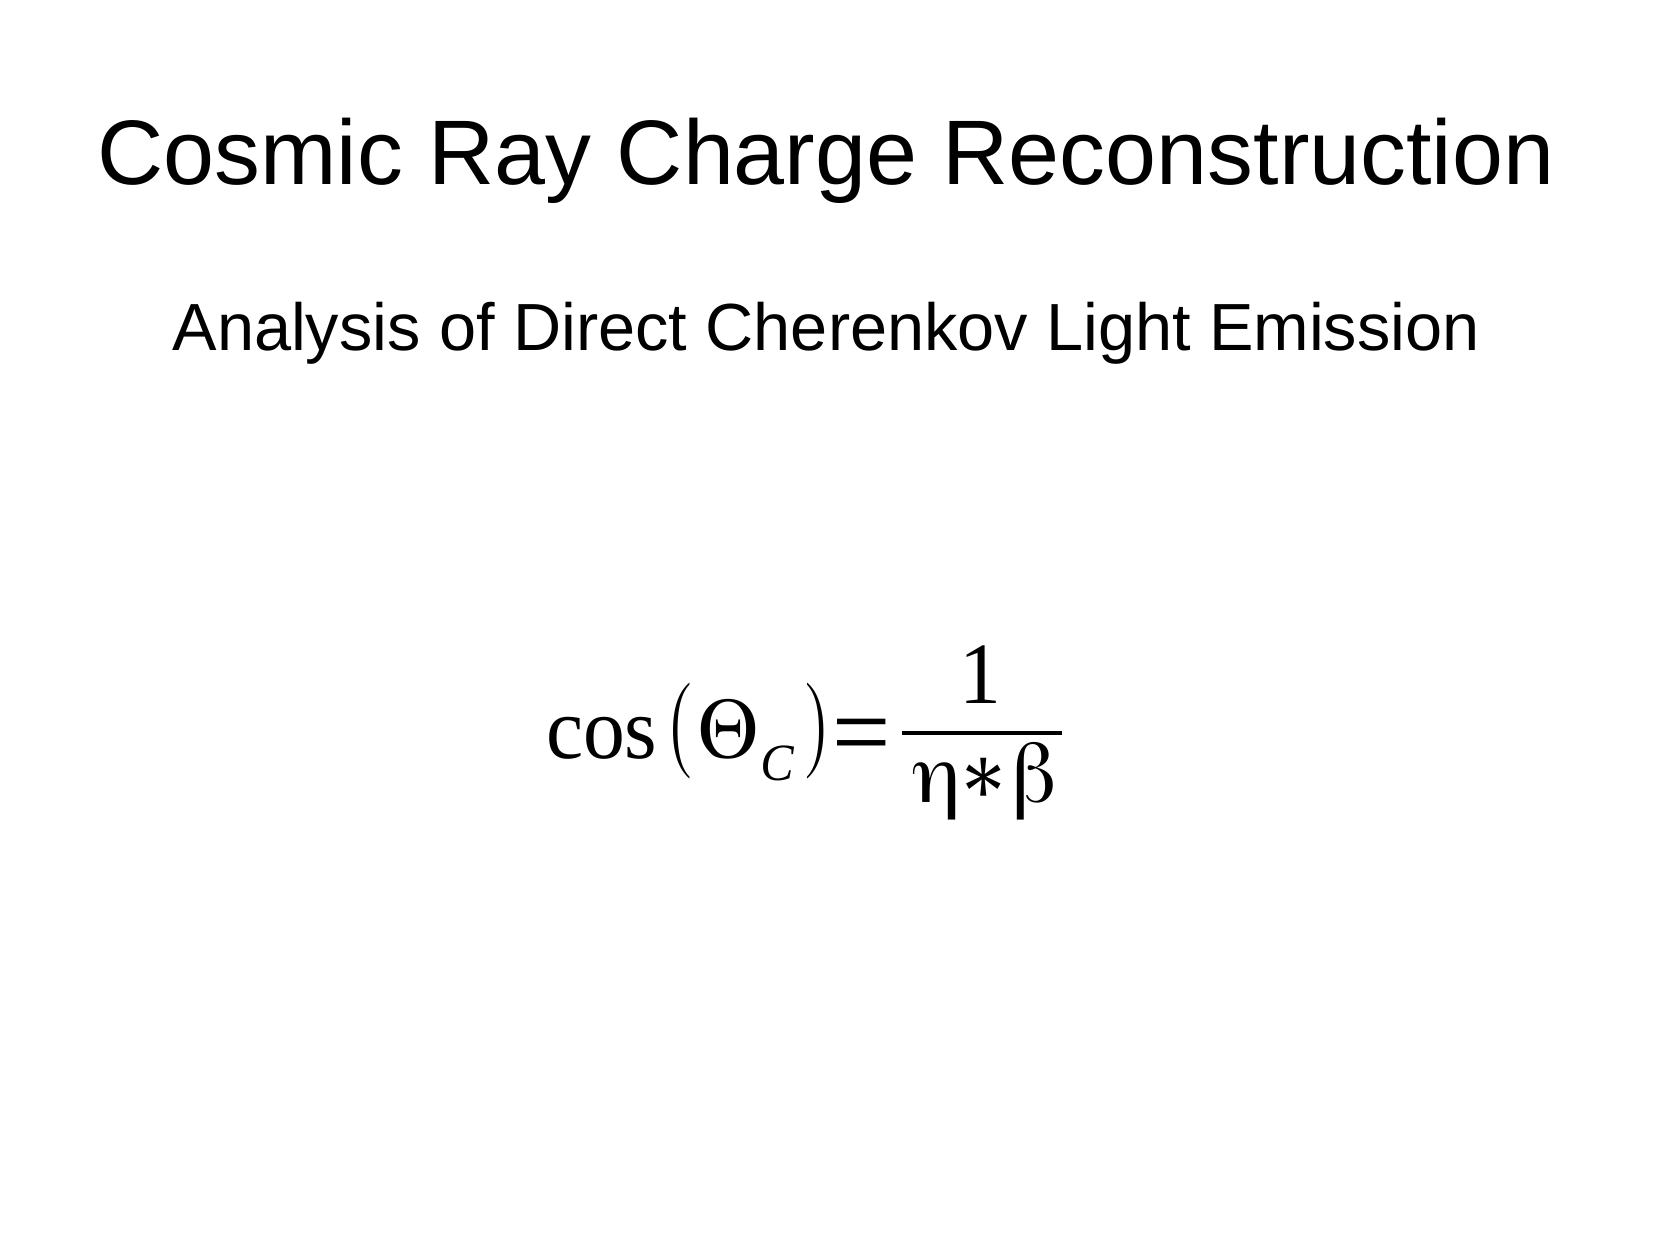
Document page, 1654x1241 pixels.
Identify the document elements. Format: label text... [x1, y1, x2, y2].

chart [525, 626, 1087, 826]
subtitle Analysis of Direct Cherenkov Light Emission [82, 290, 1571, 1010]
title Cosmic Ray Charge Reconstruction [82, 49, 1571, 257]
